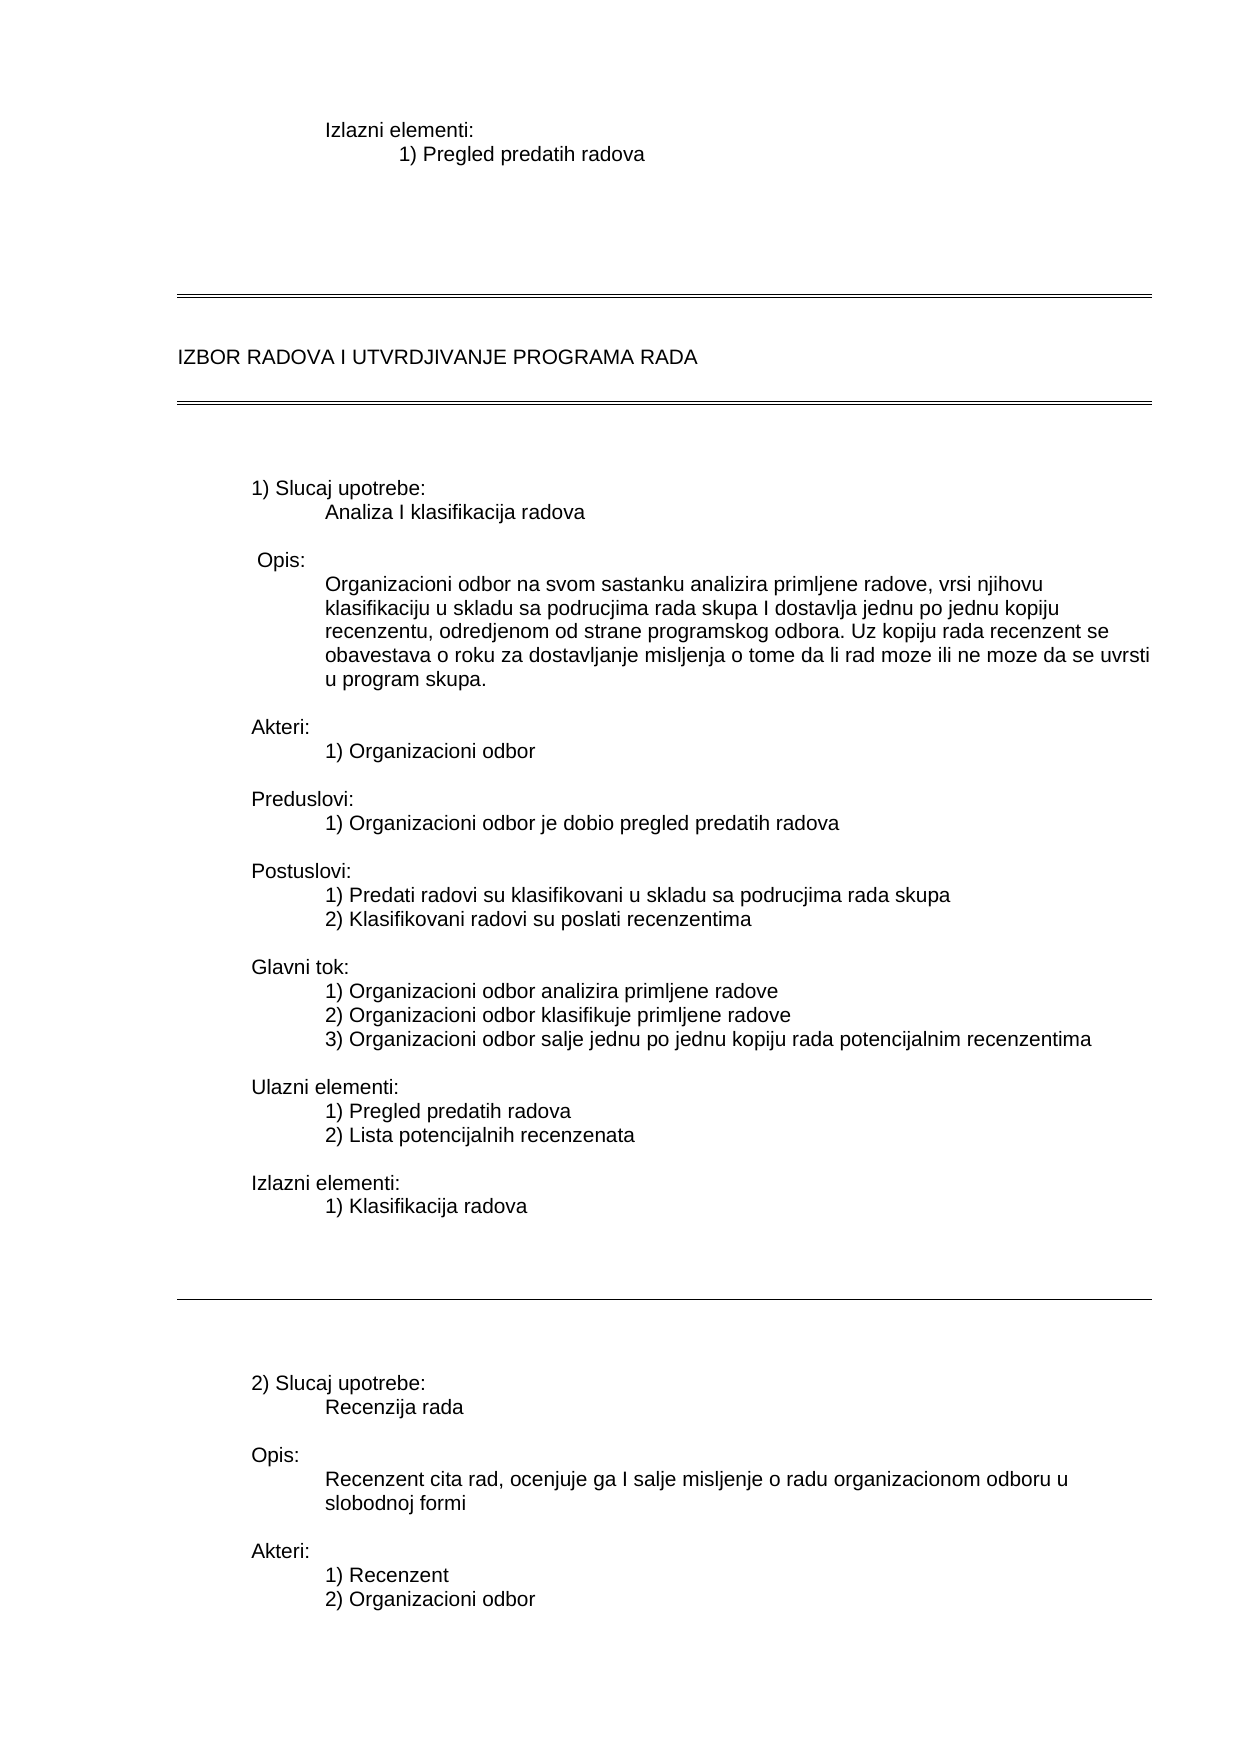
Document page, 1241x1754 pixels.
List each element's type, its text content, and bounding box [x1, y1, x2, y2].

text 1) Pregled predatih radova [177, 1098, 1152, 1122]
text 2) Organizacioni odbor [177, 1587, 1152, 1611]
text 1) Slucaj upotrebe: [177, 476, 1152, 499]
text 2) Lista potencijalnih recenzenata [177, 1122, 1152, 1146]
text 2) Klasifikovani radovi su poslati recenzentima [177, 907, 1152, 931]
text 1) Predati radovi su klasifikovani u skladu sa podrucjima rada skupa [177, 883, 1152, 907]
text 2) Slucaj upotrebe: [177, 1371, 1152, 1395]
text Recenzija rada [177, 1395, 1152, 1419]
text 1) Organizacioni odbor je dobio pregled predatih radova [177, 811, 1152, 835]
text 1) Klasifikacija radova [177, 1194, 1152, 1218]
text Postuslovi: [177, 859, 1152, 883]
text 2) Organizacioni odbor klasifikuje primljene radove [177, 1003, 1152, 1027]
text 1) Organizacioni odbor analizira primljene radove [177, 979, 1152, 1003]
text 1) Recenzent [177, 1563, 1152, 1587]
list 1) Pregled predatih radova [177, 142, 1152, 166]
text 3) Organizacioni odbor salje jednu po jednu kopiju rada potencijalnim recenzentima [177, 1027, 1152, 1051]
text Organizacioni odbor na svom sastanku analizira primljene radove, vrsi njihovu klasifikaciju u skladu sa podrucjima rada skupa I dostavlja jednu po jednu kopiju recenzentu, odredjenom od strane programskog odbora. Uz kopiju rada recenzent se obavestava o roku za dostavljanje misljenja o tome da li rad moze ili ne moze da se uvrsti u program skupa. [177, 571, 1152, 691]
text Opis: [177, 547, 1152, 571]
text 1) Organizacioni odbor [177, 739, 1152, 763]
list Izlazni elementi: [177, 118, 1152, 142]
text Izlazni elementi: [177, 1170, 1152, 1194]
text Analiza I klasifikacija radova [177, 499, 1152, 523]
text Akteri: [177, 715, 1152, 739]
text Glavni tok: [177, 955, 1152, 979]
text Recenzent cita rad, ocenjuje ga I salje misljenje o radu organizacionom odboru u slobodnoj formi [177, 1467, 1152, 1515]
text Opis: [177, 1443, 1152, 1467]
text Ulazni elementi: [177, 1074, 1152, 1098]
text IZBOR RADOVA I UTVRDJIVANJE PROGRAMA RADA [177, 345, 1152, 369]
text Preduslovi: [177, 787, 1152, 811]
text Akteri: [177, 1539, 1152, 1563]
